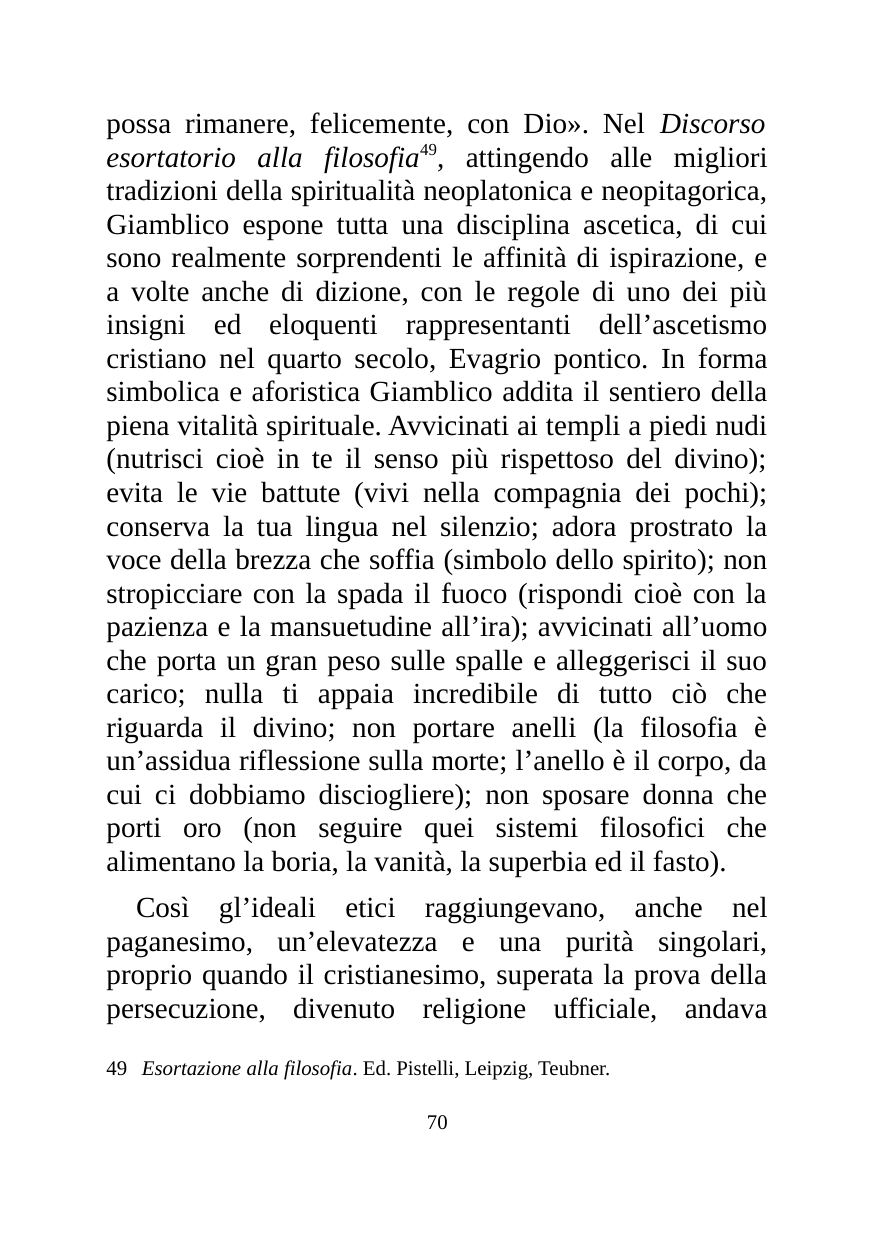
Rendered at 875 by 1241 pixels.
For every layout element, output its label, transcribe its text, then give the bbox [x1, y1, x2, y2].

text Esortazione alla filosofia. Ed. Pistelli, Leipzig, Teubner. [106, 1056, 768, 1080]
text possa rimanere, felicemente, con Dio». Nel Discorso esortatorio alla filosofia, attingendo alle migliori tradizioni della spiritualità neoplatonica e neopitagorica, Giamblico espone tutta una disciplina ascetica, di cui sono realmente sorprendenti le affinità di ispirazione, e a volte anche di dizione, con le regole di uno dei più insigni ed eloquenti rappresentanti dell’ascetismo cristiano nel quarto secolo, Evagrio pontico. In forma simbolica e aforistica Giamblico addita il sentiero della piena vitalità spirituale. Avvicinati ai templi a piedi nudi (nutrisci cioè in te il senso più rispettoso del divino); evita le vie battute (vivi nella compagnia dei pochi); conserva la tua lingua nel silenzio; adora prostrato la voce della brezza che soffia (simbolo dello spirito); non stropicciare con la spada il fuoco (rispondi cioè con la pazienza e la mansuetudine all’ira); avvicinati all’uomo che porta un gran peso sulle spalle e alleggerisci il suo carico; nulla ti appaia incredibile di tutto ciò che riguarda il divino; non portare anelli (la filosofia è un’assidua riflessione sulla morte; l’anello è il corpo, da cui ci dobbiamo disciogliere); non sposare donna che porti oro (non seguire quei sistemi filosofici che alimentano la boria, la vanità, la superbia ed il fasto). [106, 106, 768, 878]
text Così gl’ideali etici raggiungevano, anche nel paganesimo, un’elevatezza e una purità singolari, proprio quando il cristianesimo, superata la prova della persecuzione, divenuto religione ufficiale, andava [106, 890, 768, 1024]
